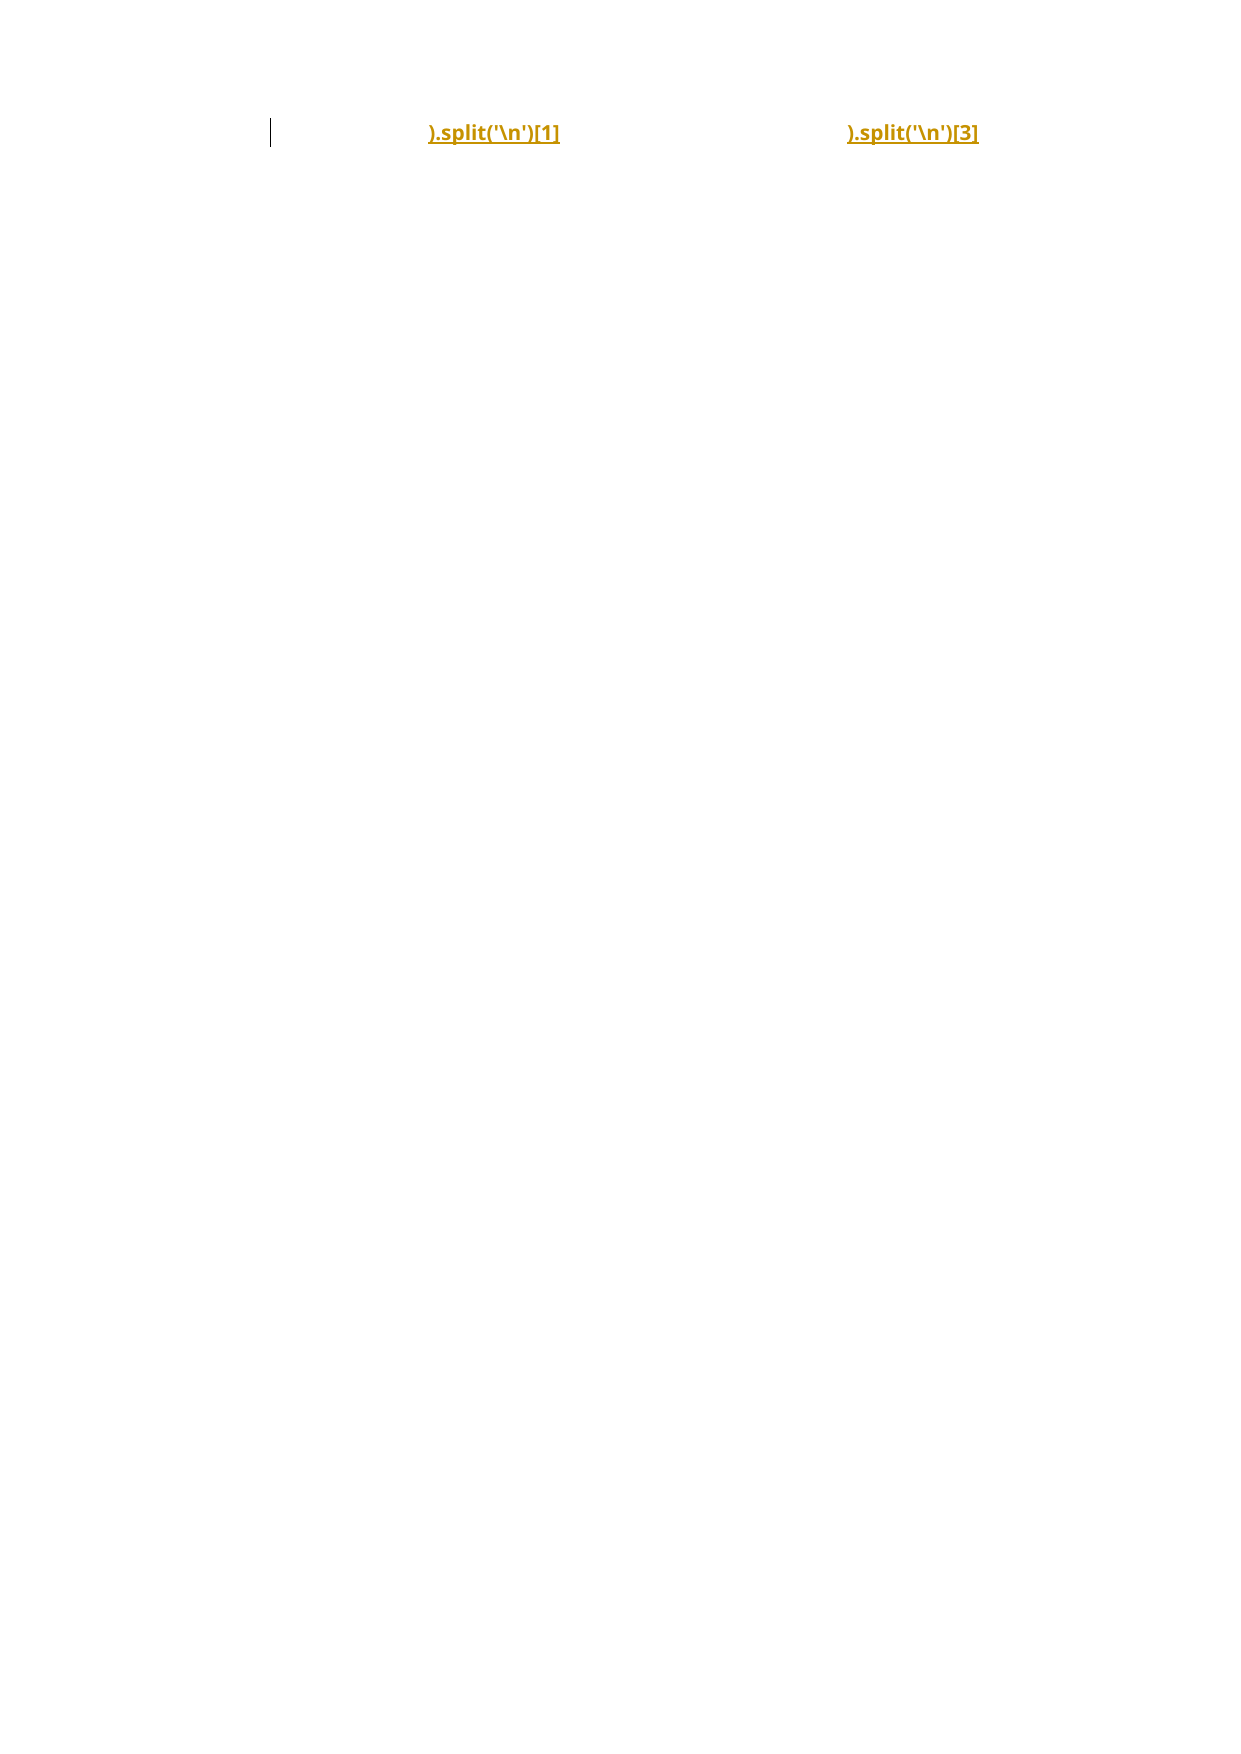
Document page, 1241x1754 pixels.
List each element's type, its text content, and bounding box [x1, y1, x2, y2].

table_cell ).split('\n')[1] [284, 118, 703, 147]
table_cell ).split('\n')[3] [703, 118, 1122, 147]
